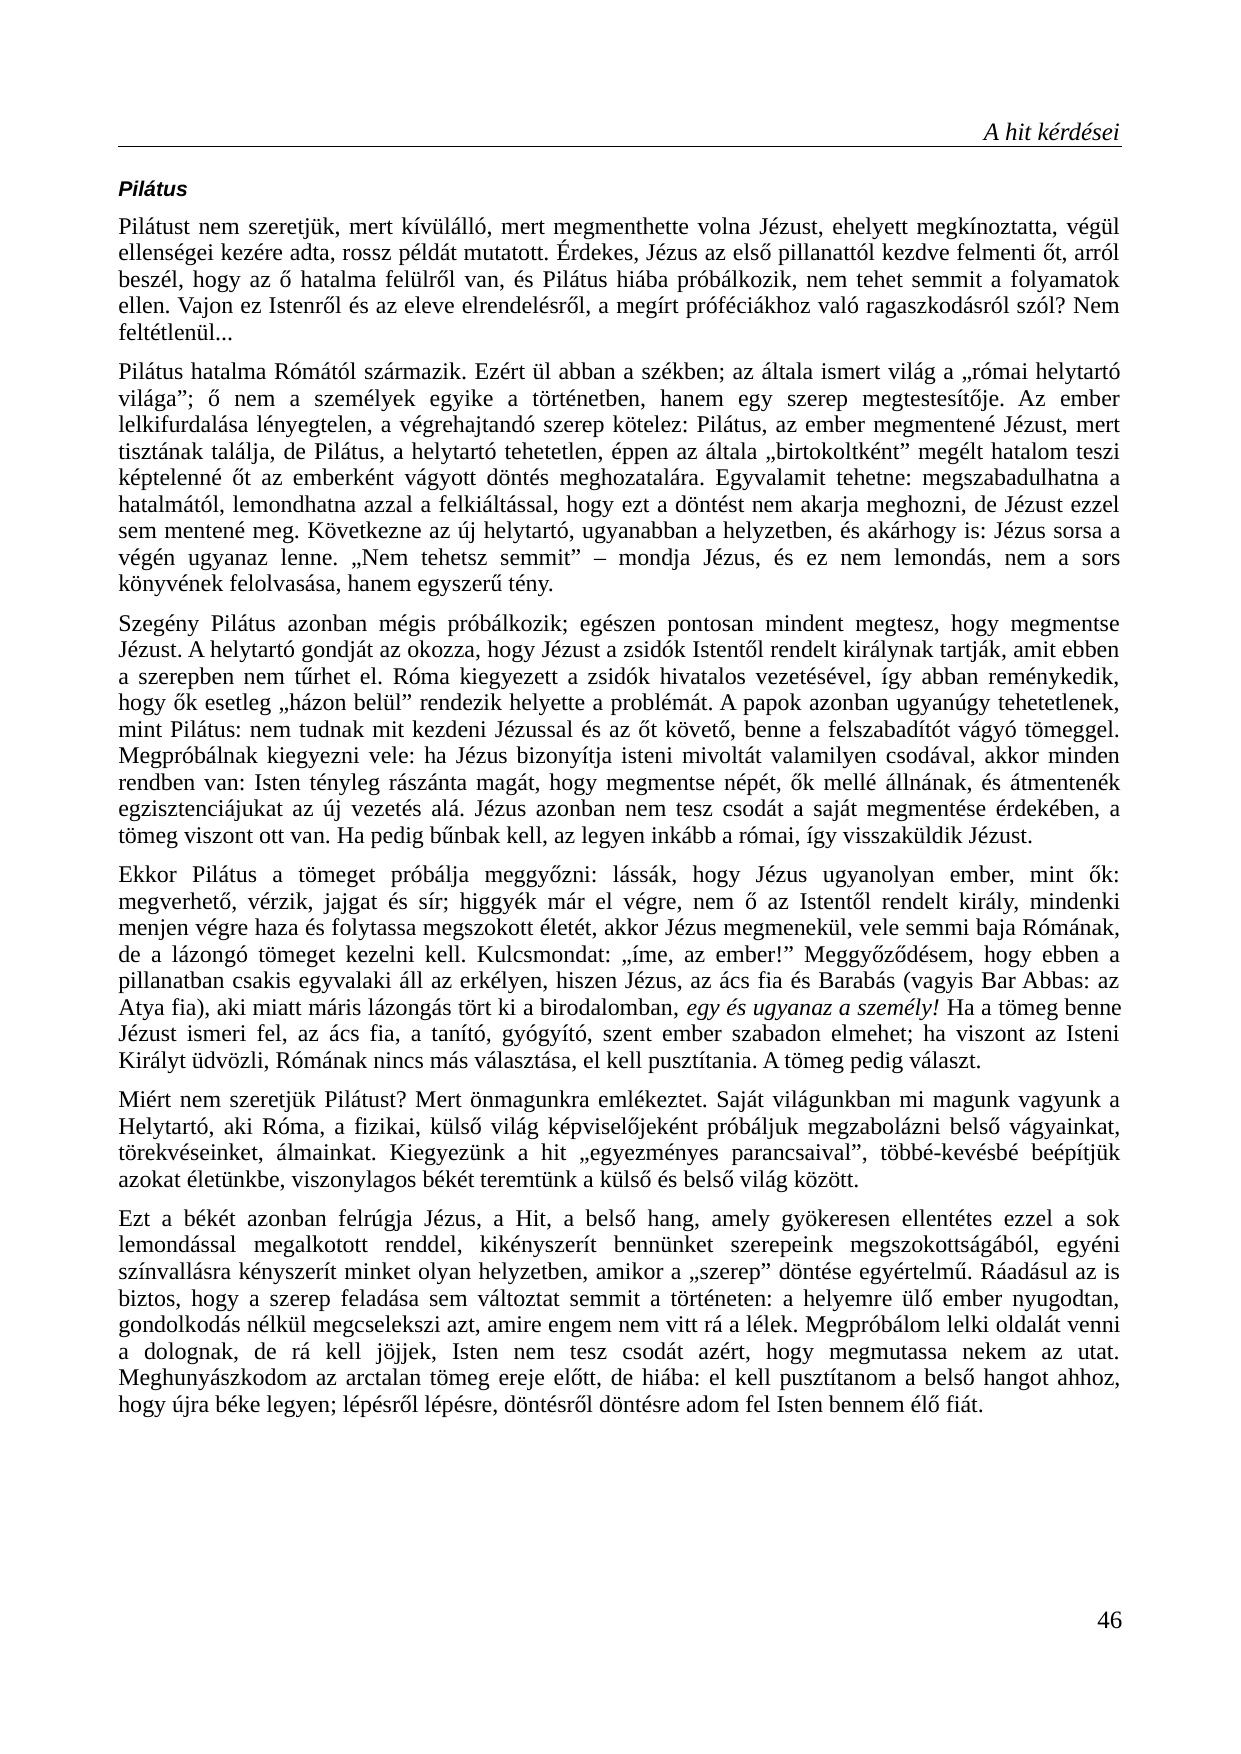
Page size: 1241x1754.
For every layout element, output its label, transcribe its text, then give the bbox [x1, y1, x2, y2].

subtitle Pilátus [118, 177, 1122, 200]
text Pilátus hatalma Rómától származik. Ezért ül abban a székben; az általa ismert világ a „római helytartó világa”; ő nem a személyek egyike a történetben, hanem egy szerep megtestesítője. Az ember lelkifurdalása lényegtelen, a végrehajtandó szerep kötelez: Pilátus, az ember megmentené Jézust, mert tisztának találja, de Pilátus, a helytartó tehetetlen, éppen az általa „birtokoltként” megélt hatalom teszi képtelenné őt az emberként vágyott döntés meghozatalára. Egyvalamit tehetne: megszabadulhatna a hatalmától, lemondhatna azzal a felkiáltással, hogy ezt a döntést nem akarja meghozni, de Jézust ezzel sem mentené meg. Következne az új helytartó, ugyanabban a helyzetben, és akárhogy is: Jézus sorsa a végén ugyanaz lenne. „Nem tehetsz semmit” – mondja Jézus, és ez nem lemondás, nem a sors könyvének felolvasása, hanem egyszerű tény. [118, 358, 1122, 597]
text Pilátust nem szeretjük, mert kívülálló, mert megmenthette volna Jézust, ehelyett megkínoztatta, végül ellenségei kezére adta, rossz példát mutatott. Érdekes, Jézus az első pillanattól kezdve felmenti őt, arról beszél, hogy az ő hatalma felülről van, és Pilátus hiába próbálkozik, nem tehet semmit a folyamatok ellen. Vajon ez Istenről és az eleve elrendelésről, a megírt próféciákhoz való ragaszkodásról szól? Nem feltétlenül... [118, 213, 1122, 346]
text Ezt a békét azonban felrúgja Jézus, a Hit, a belső hang, amely gyökeresen ellentétes ezzel a sok lemondással megalkotott renddel, kikényszerít bennünket szerepeink megszokottságából, egyéni színvallásra kényszerít minket olyan helyzetben, amikor a „szerep” döntése egyértelmű. Ráadásul az is biztos, hogy a szerep feladása sem változtat semmit a történeten: a helyemre ülő ember nyugodtan, gondolkodás nélkül megcselekszi azt, amire engem nem vitt rá a lélek. Megpróbálom lelki oldalát venni a dolognak, de rá kell jöjjek, Isten nem tesz csodát azért, hogy megmutassa nekem az utat. Meghunyászkodom az arctalan tömeg ereje előtt, de hiába: el kell pusztítanom a belső hangot ahhoz, hogy újra béke legyen; lépésről lépésre, döntésről döntésre adom fel Isten bennem élő fiát. [118, 1205, 1122, 1417]
text Ekkor Pilátus a tömeget próbálja meggyőzni: lássák, hogy Jézus ugyanolyan ember, mint ők: megverhető, vérzik, jajgat és sír; higgyék már el végre, nem ő az Istentől rendelt király, mindenki menjen végre haza és folytassa megszokott életét, akkor Jézus megmenekül, vele semmi baja Rómának, de a lázon­gó tömeget kezelni kell. Kulcsmondat: „íme, az ember!” Meggyőződésem, hogy ebben a pillanat­ban csakis egyvalaki áll az erkélyen, hiszen Jézus, az ács fia és Barabás (vagyis Bar Abbas: az Atya fia), aki miatt máris lázongás tört ki a birodalomban, egy és ugyanaz a személy! Ha a tömeg benne Jézust ismeri fel, az ács fia, a tanító, gyógyító, szent ember szabadon elmehet; ha viszont az Isteni Királyt üdvözli, Rómának nincs más választása, el kell pusztítania. A tömeg pedig választ. [118, 861, 1122, 1074]
text Szegény Pilátus azonban mégis próbálkozik; egészen pontosan mindent megtesz, hogy megmentse Jézust. A helytartó gondját az okozza, hogy Jézust a zsidók Istentől rendelt királynak tartják, amit ebben a szerepben nem tűrhet el. Róma kiegyezett a zsidók hivatalos vezetésével, így abban reménykedik, hogy ők esetleg „házon belül” rendezik helyette a problémát. A papok azonban ugyanúgy tehetetlenek, mint Pilátus: nem tudnak mit kezdeni Jézussal és az őt követő, benne a felszabadítót vágyó tömeggel. Megpróbálnak kiegyezni vele: ha Jézus bizonyítja isteni mivoltát valamilyen csodával, akkor minden rendben van: Isten tényleg rászánta magát, hogy megmentse népét, ők mellé állnának, és átmentenék egzisztenciájukat az új vezetés alá. Jézus azonban nem tesz csodát a saját megmentése érdekében, a tömeg viszont ott van. Ha pedig bűnbak kell, az legyen inkább a római, így visszaküldik Jézust. [118, 610, 1122, 849]
text Miért nem szeretjük Pilátust? Mert önmagunkra emlékeztet. Saját világunkban mi magunk vagyunk a Helytartó, aki Róma, a fizikai, külső világ képviselőjeként próbáljuk megzabolázni belső vágyainkat, törekvéseinket, álmainkat. Kiegyezünk a hit „egyezményes parancsaival”, többé-kevésbé beépítjük azokat életünkbe, viszonylagos békét teremtünk a külső és belső világ között. [118, 1086, 1122, 1192]
